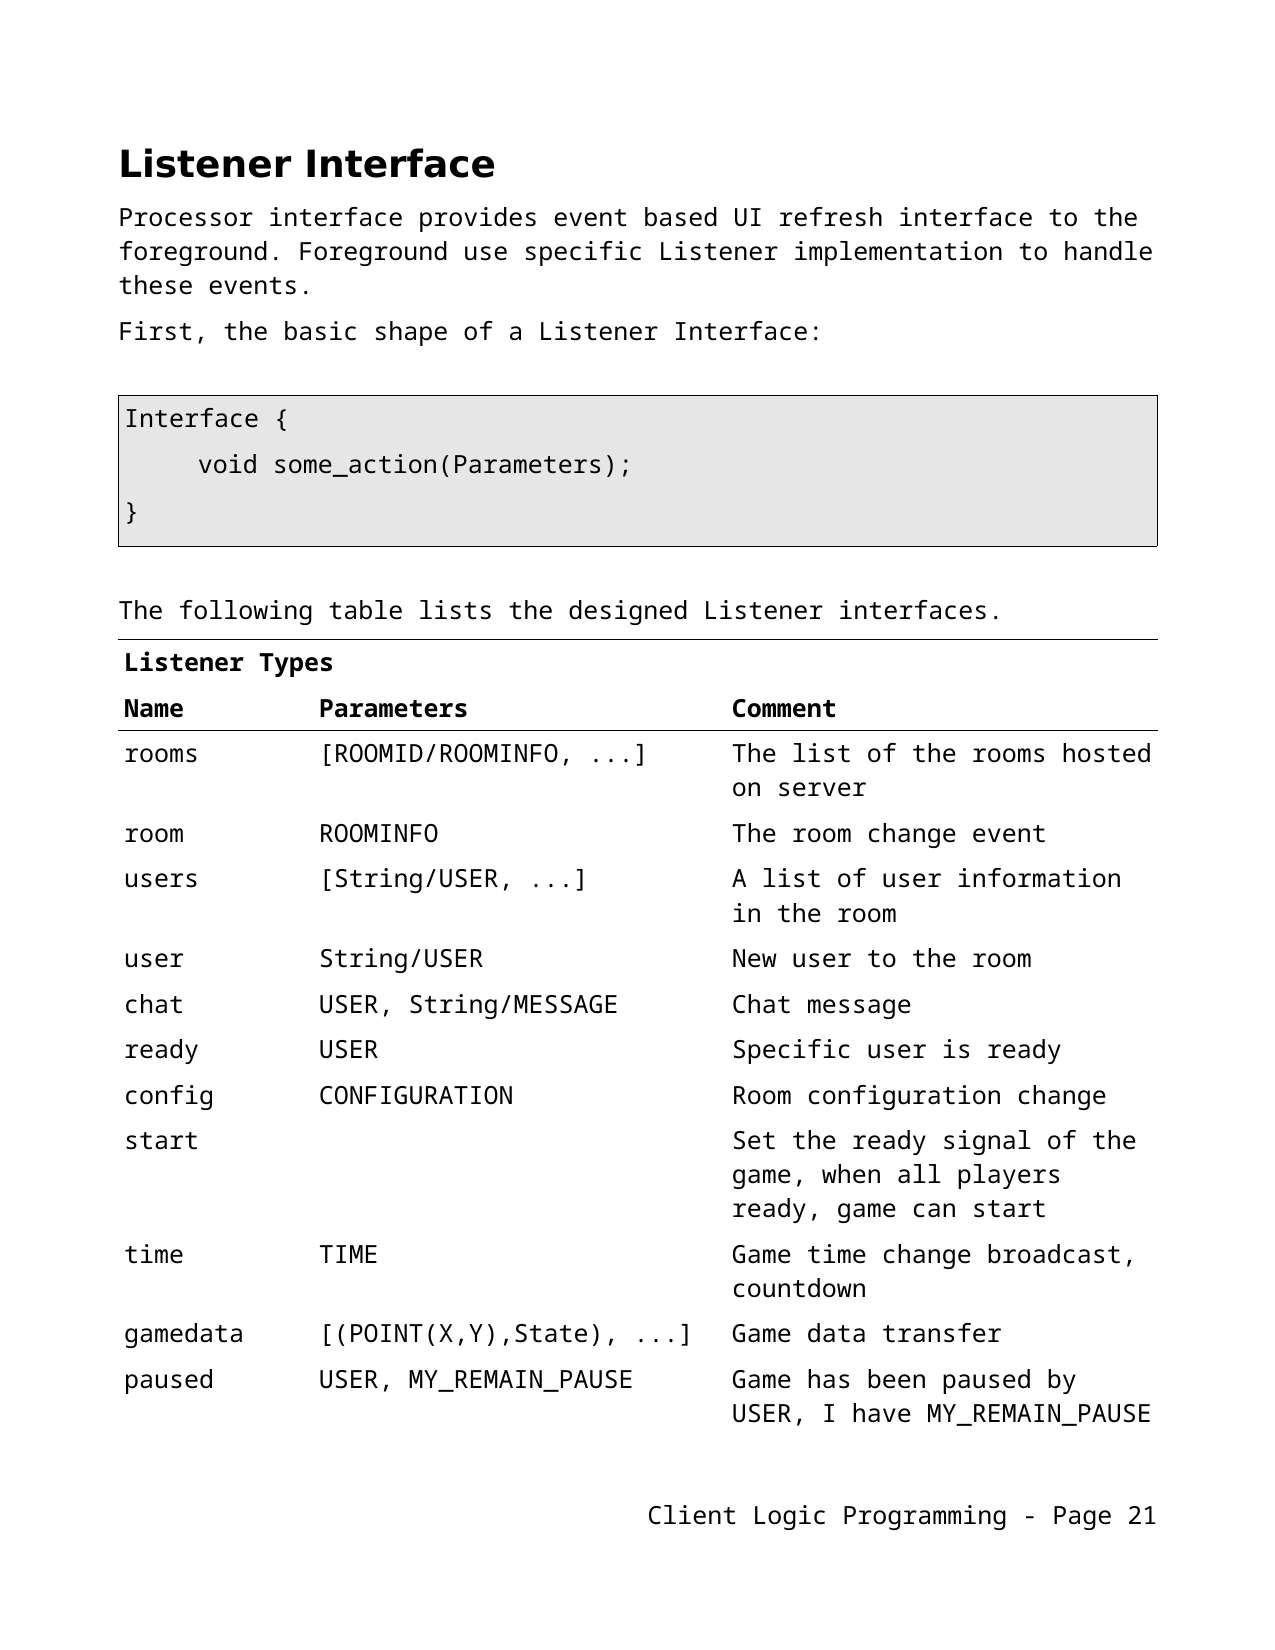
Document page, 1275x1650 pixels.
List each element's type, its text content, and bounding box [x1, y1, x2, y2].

table_cell [ROOMID/ROOMINFO, ...] [313, 731, 726, 810]
table_cell Game data transfer [726, 1310, 1158, 1356]
text The following table lists the designed Listener interfaces. [118, 592, 1157, 627]
table_cell gamedata [118, 1310, 313, 1356]
table_cell USER, MY_REMAIN_PAUSE [313, 1356, 726, 1435]
table_cell String/USER [313, 935, 726, 981]
table_cell rooms [118, 731, 313, 810]
text First, the basic shape of a Listener Interface: [118, 314, 1157, 348]
table_cell chat [118, 981, 313, 1026]
table_cell room [118, 810, 313, 855]
table_cell ROOMINFO [313, 810, 726, 855]
table_cell [String/USER, ...] [313, 855, 726, 935]
table_header Interface { void some_action(Parameters); } [119, 396, 1157, 546]
table_cell The room change event [726, 810, 1158, 855]
table_cell Chat message [726, 981, 1158, 1026]
table_cell TIME [313, 1231, 726, 1310]
table_cell config [118, 1072, 313, 1117]
table_cell A list of user information in the room [726, 855, 1158, 935]
text Processor interface provides event based UI refresh interface to the foreground. Foreground use specific Listener implementation to handle these events. [118, 199, 1157, 301]
table_cell paused [118, 1356, 313, 1435]
table_cell Game has been paused by USER, I have MY_REMAIN_PAUSE [726, 1356, 1158, 1435]
table_cell Comment [726, 685, 1158, 730]
table_cell Parameters [313, 685, 726, 730]
table_header Listener Types [118, 640, 1158, 685]
table_cell Game time change broadcast, countdown [726, 1231, 1158, 1310]
table_cell Room configuration change [726, 1072, 1158, 1117]
table_cell ready [118, 1026, 313, 1072]
subtitle Listener Interface [118, 143, 1157, 187]
table_cell [(POINT(X,Y),State), ...] [313, 1310, 726, 1356]
table_cell [313, 1117, 726, 1231]
table_cell USER, String/MESSAGE [313, 981, 726, 1026]
table_cell CONFIGURATION [313, 1072, 726, 1117]
table_cell user [118, 935, 313, 981]
table_cell The list of the rooms hosted on server [726, 731, 1158, 810]
table_cell Set the ready signal of the game, when all players ready, game can start [726, 1117, 1158, 1231]
table_cell Specific user is ready [726, 1026, 1158, 1072]
table_cell time [118, 1231, 313, 1310]
table_cell users [118, 855, 313, 935]
table_cell start [118, 1117, 313, 1231]
table_cell New user to the room [726, 935, 1158, 981]
table_cell USER [313, 1026, 726, 1072]
table_cell Name [118, 685, 313, 730]
